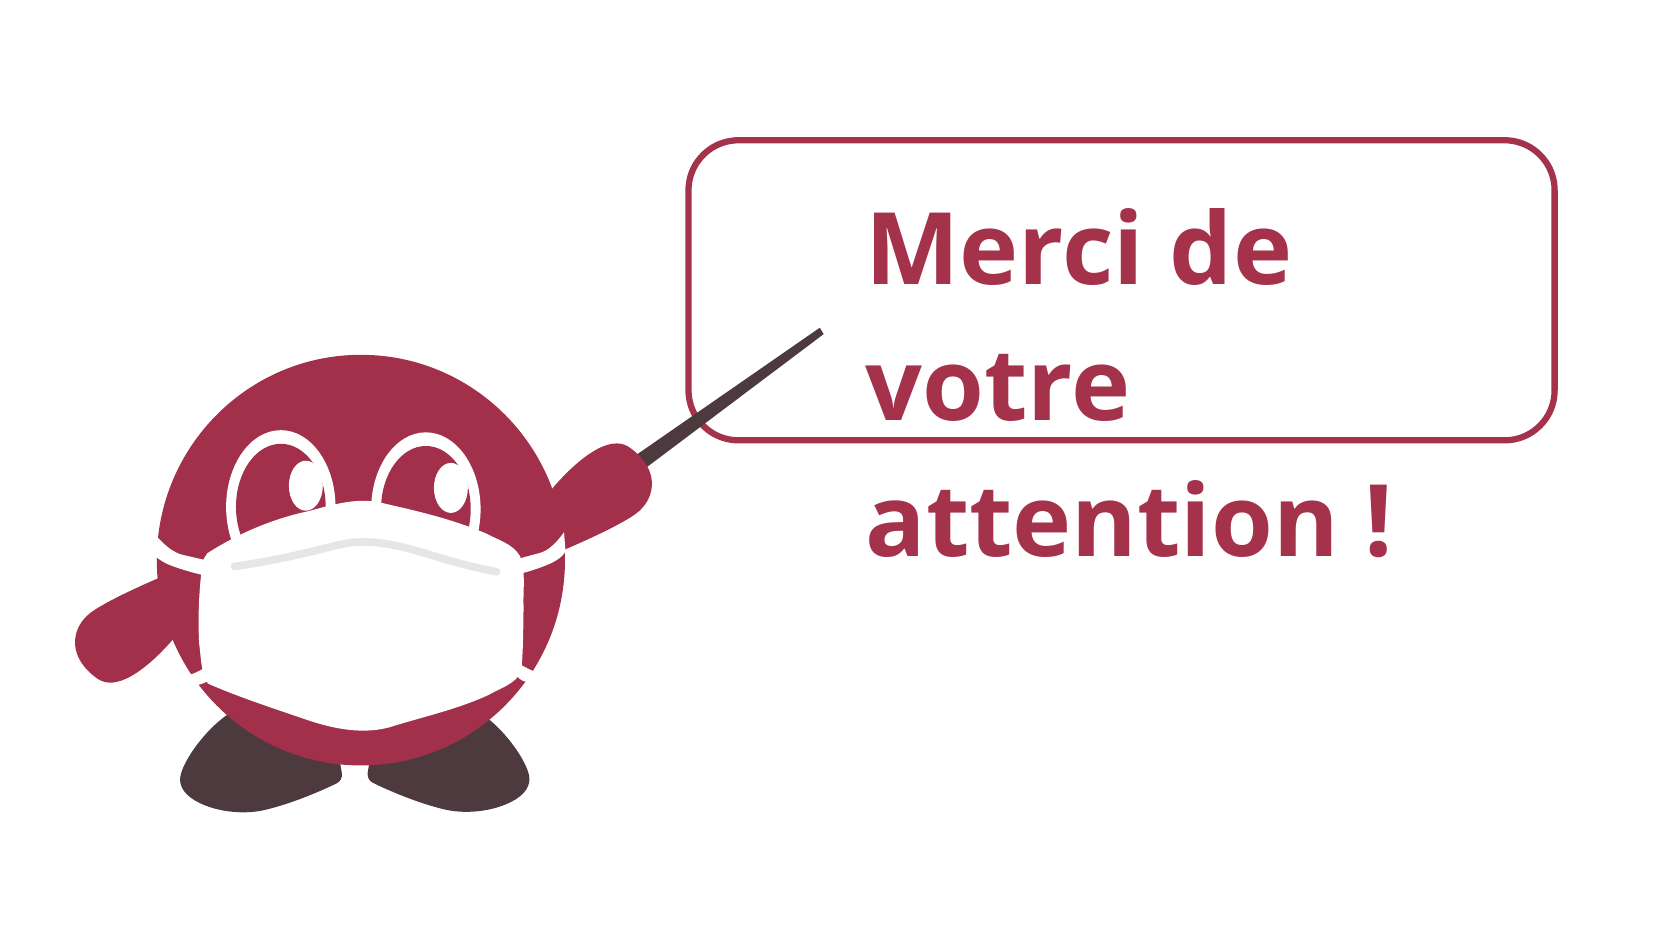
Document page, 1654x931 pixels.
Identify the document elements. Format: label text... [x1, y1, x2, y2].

text_box Merci de votre attention ! [773, 169, 1487, 420]
picture [75, 327, 824, 813]
